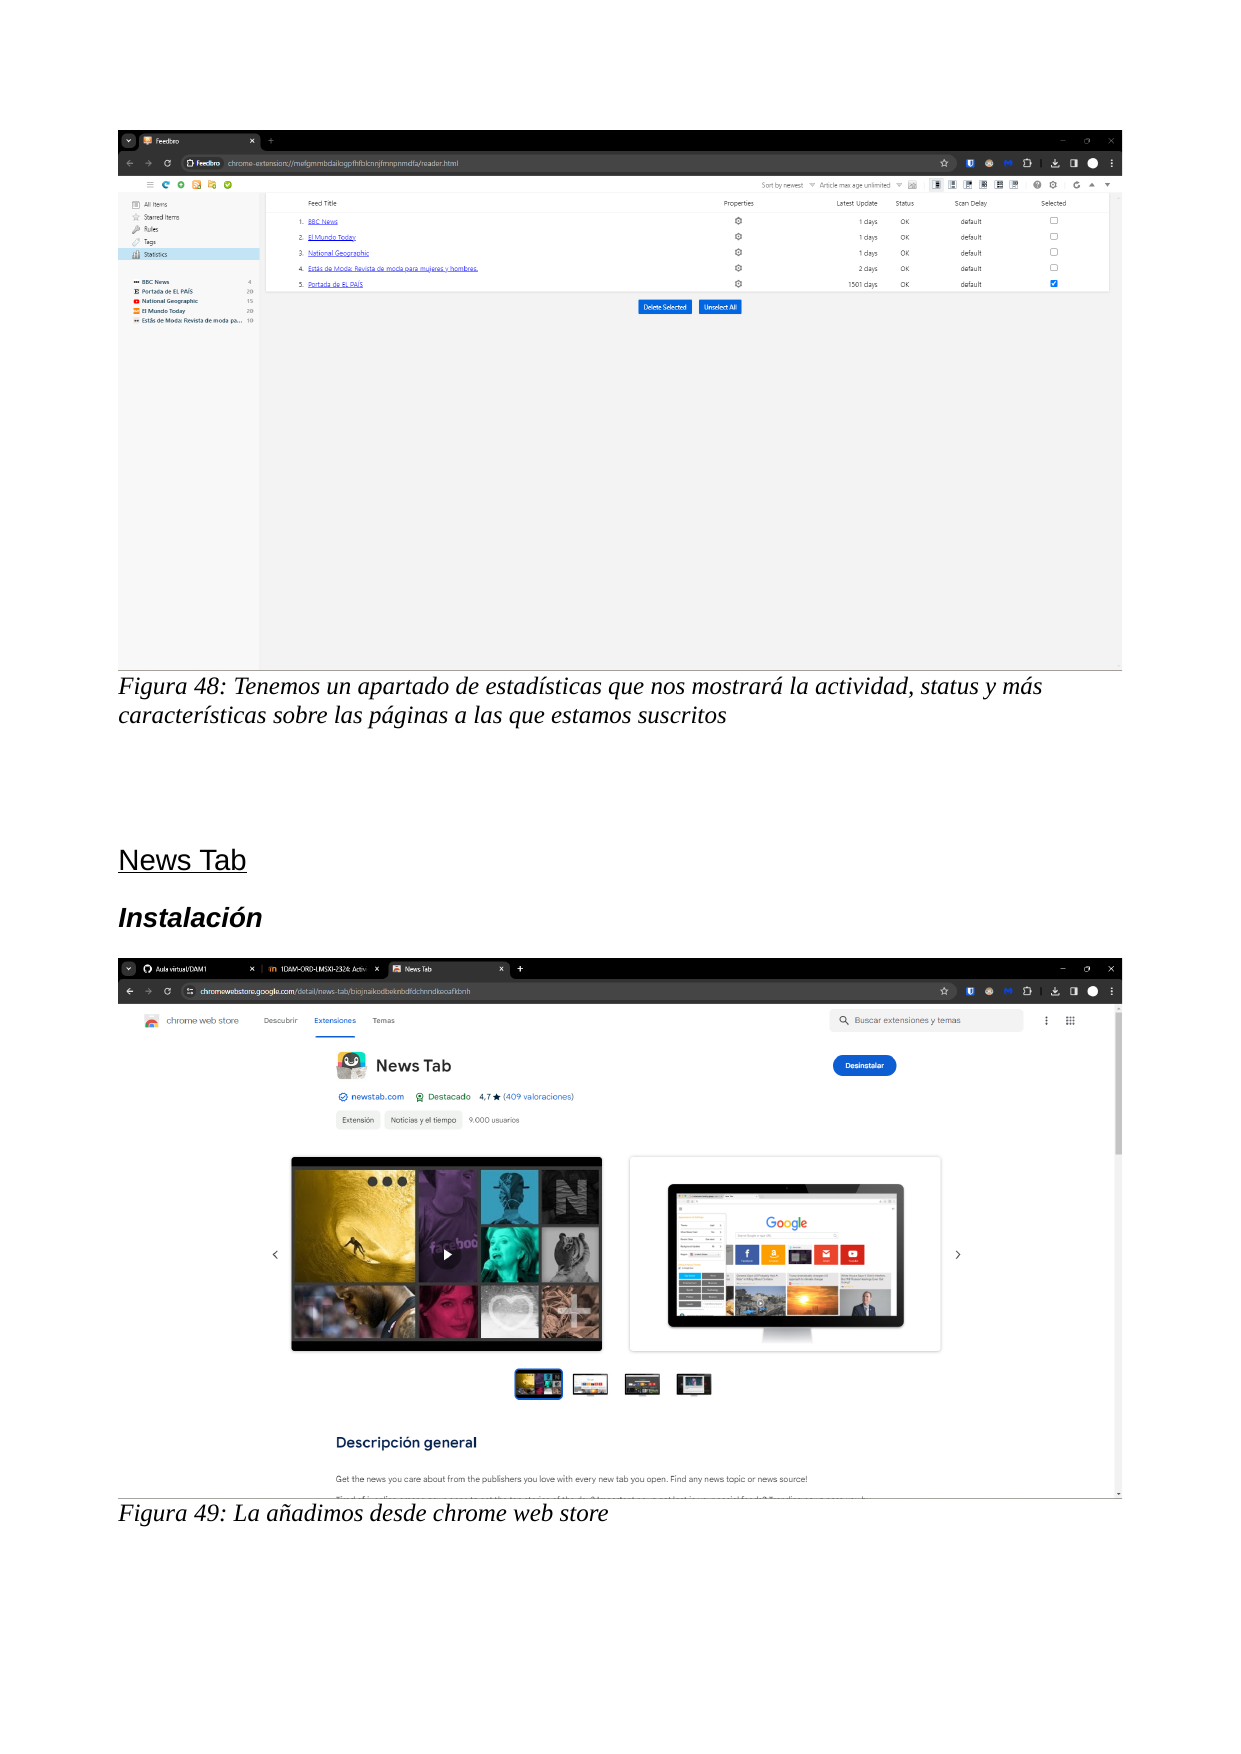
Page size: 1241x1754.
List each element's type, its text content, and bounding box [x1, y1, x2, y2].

text Figura 48: Tenemos un apartado de estadísticas que nos mostrará la actividad, status y más características sobre las páginas a las que estamos suscritos [118, 671, 1122, 728]
picture [118, 130, 1123, 671]
text Figura 49: La añadimos desde chrome web store [118, 1499, 1122, 1527]
picture [118, 958, 1123, 1499]
subtitle News Tab [118, 842, 1122, 876]
subtitle Instalación [118, 901, 1122, 933]
